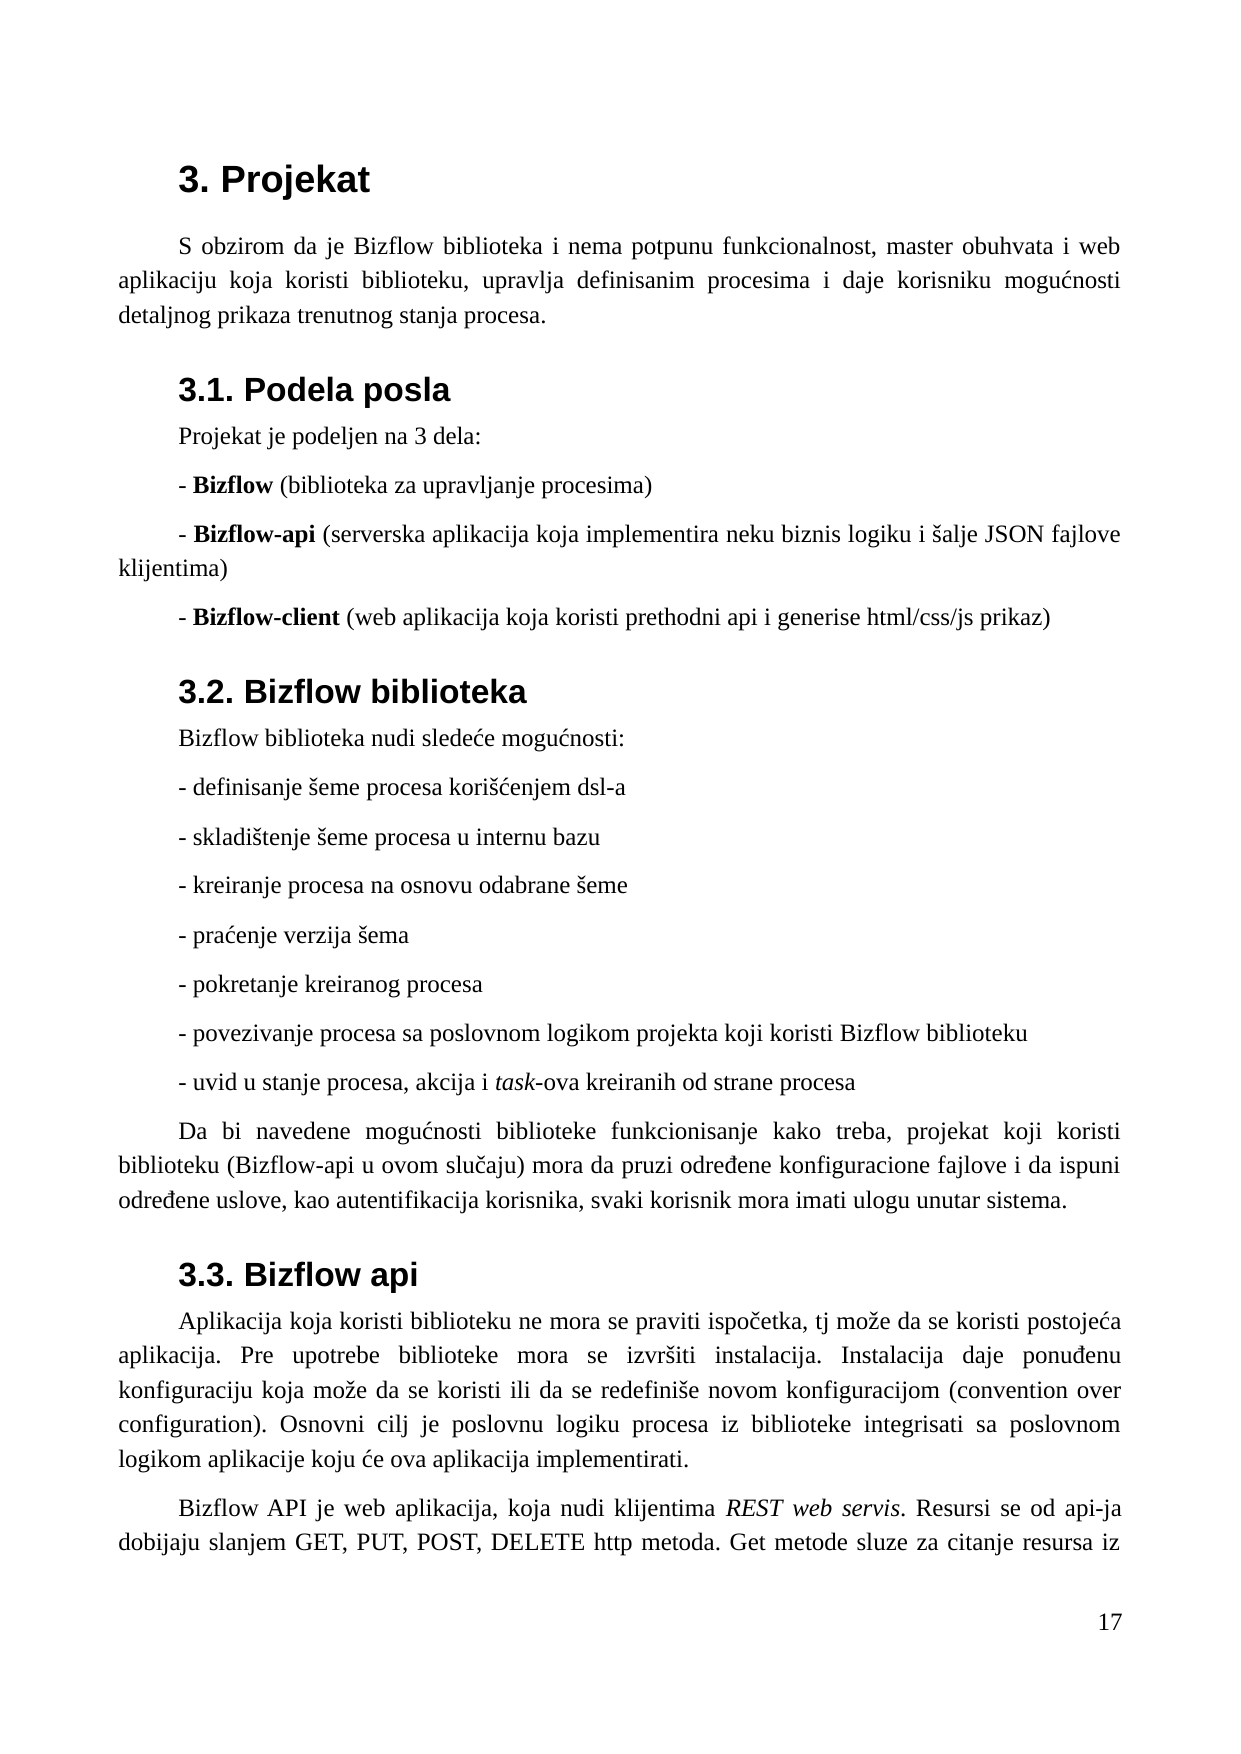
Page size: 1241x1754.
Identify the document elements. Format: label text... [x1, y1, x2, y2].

text - praćenje verzija šema [118, 920, 1122, 948]
text - Bizflow (biblioteka za upravljanje procesima) [118, 470, 1122, 498]
text Da bi navedene mogućnosti biblioteke funkcionisanje kako treba, projekat koji koristi biblioteku (Bizflow-api u ovom slučaju) mora da pruzi određene konfiguracione fajlove i da ispuni određene uslove, kao autentifikacija korisnika, svaki korisnik mora imati ulogu unutar sistema. [118, 1116, 1122, 1214]
text - Bizflow-api (serverska aplikacija koja implementira neku biznis logiku i šalje JSON fajlove klijentima) [118, 519, 1122, 582]
text - povezivanje procesa sa poslovnom logikom projekta koji koristi Bizflow biblioteku [118, 1018, 1122, 1047]
text Aplikacija koja koristi biblioteku ne mora se praviti ispočetka, tj može da se koristi postojeća aplikacija. Pre upotrebe biblioteke mora se izvršiti instalacija. Instalacija daje ponuđenu konfiguraciju koja može da se koristi ili da se redefiniše novom konfiguracijom (convention over configuration). Osnovni cilj je poslovnu logiku procesa iz biblioteke integrisati sa poslovnom logikom aplikacije koju će ova aplikacija implementirati. [118, 1306, 1122, 1473]
text - uvid u stanje procesa, akcija i task-ova kreiranih od strane procesa [118, 1067, 1122, 1096]
text Projekat je podeljen na 3 dela: [118, 421, 1122, 449]
subtitle Podela posla [118, 369, 1122, 408]
subtitle Bizflow biblioteka [118, 672, 1122, 711]
subtitle Bizflow api [118, 1255, 1122, 1293]
subtitle Projekat [118, 157, 1122, 201]
text Bizflow biblioteka nudi sledeće mogućnosti: [118, 723, 1122, 752]
text - Bizflow-client (web aplikacija koja koristi prethodni api i generise html/css/js prikaz) [118, 602, 1122, 631]
text - skladištenje šeme procesa u internu bazu [118, 822, 1122, 850]
text S obzirom da je Bizflow biblioteka i nema potpunu funkcionalnost, master obuhvata i web aplikaciju koja koristi biblioteku, upravlja definisanim procesima i daje korisniku mogućnosti detaljnog prikaza trenutnog stanja procesa. [118, 231, 1122, 328]
text - kreiranje procesa na osnovu odabrane šeme [118, 871, 1122, 899]
text Bizflow API je web aplikacija, koja nudi klijentima REST web servis. Resursi se od api-ja dobijaju slanjem GET, PUT, POST, DELETE http metoda. Get metode sluze za citanje resursa iz [118, 1493, 1122, 1556]
text - definisanje šeme procesa korišćenjem dsl-a [118, 772, 1122, 801]
text - pokretanje kreiranog procesa [118, 969, 1122, 997]
